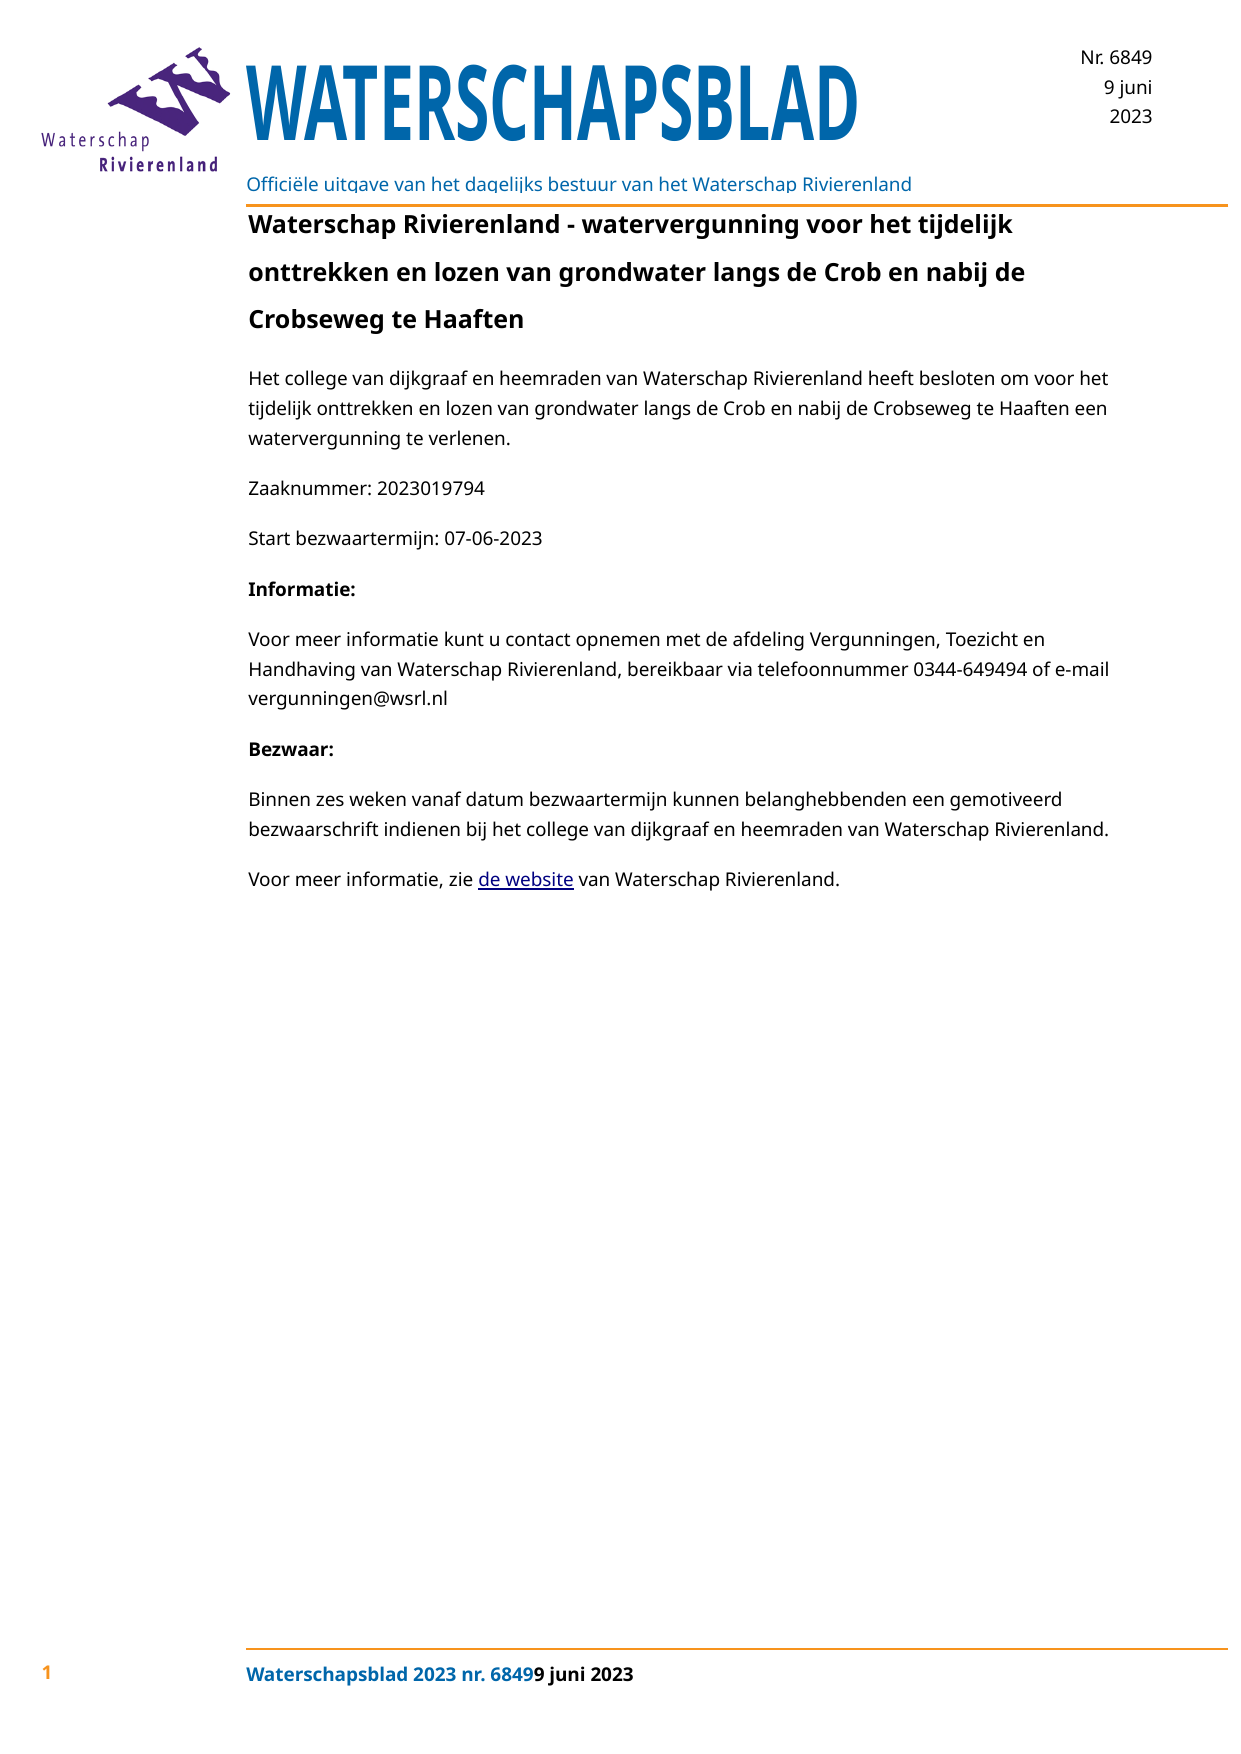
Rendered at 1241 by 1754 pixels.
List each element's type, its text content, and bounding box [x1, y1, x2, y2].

text Het college van dijkgraaf en heemraden van Waterschap Rivierenland heeft besloten om voor het tijdelijk onttrekken en lozen van grondwater langs de Crob en nabij de Crobseweg te Haaften een watervergunning te verlenen. [248, 366, 1152, 450]
text Start bezwaartermijn: 07-06-2023 [248, 526, 1152, 551]
text Binnen zes weken vanaf datum bezwaartermijn kunnen belanghebbenden een gemotiveerd bezwaarschrift indienen bij het college van dijkgraaf en heemraden van Waterschap Rivierenland. [248, 786, 1152, 842]
text Informatie: [248, 576, 1152, 602]
text Zaaknummer: 2023019794 [248, 475, 1152, 501]
text Waterschap Rivierenland - watervergunning voor het tijdelijk onttrekken en lozen van grondwater langs de Crob en nabij de Crobseweg te Haaften [248, 207, 1152, 336]
text Bezwaar: [248, 736, 1152, 762]
picture [41, 47, 231, 172]
text Voor meer informatie kunt u contact opnemen met de afdeling Vergunningen, Toezicht en Handhaving van Waterschap Rivierenland, bereikbaar via telefoonnummer 0344-649494 of e-mail vergunningen@wsrl.nl [248, 626, 1152, 711]
text Voor meer informatie, zie de website van Waterschap Rivierenland. [248, 866, 1152, 892]
